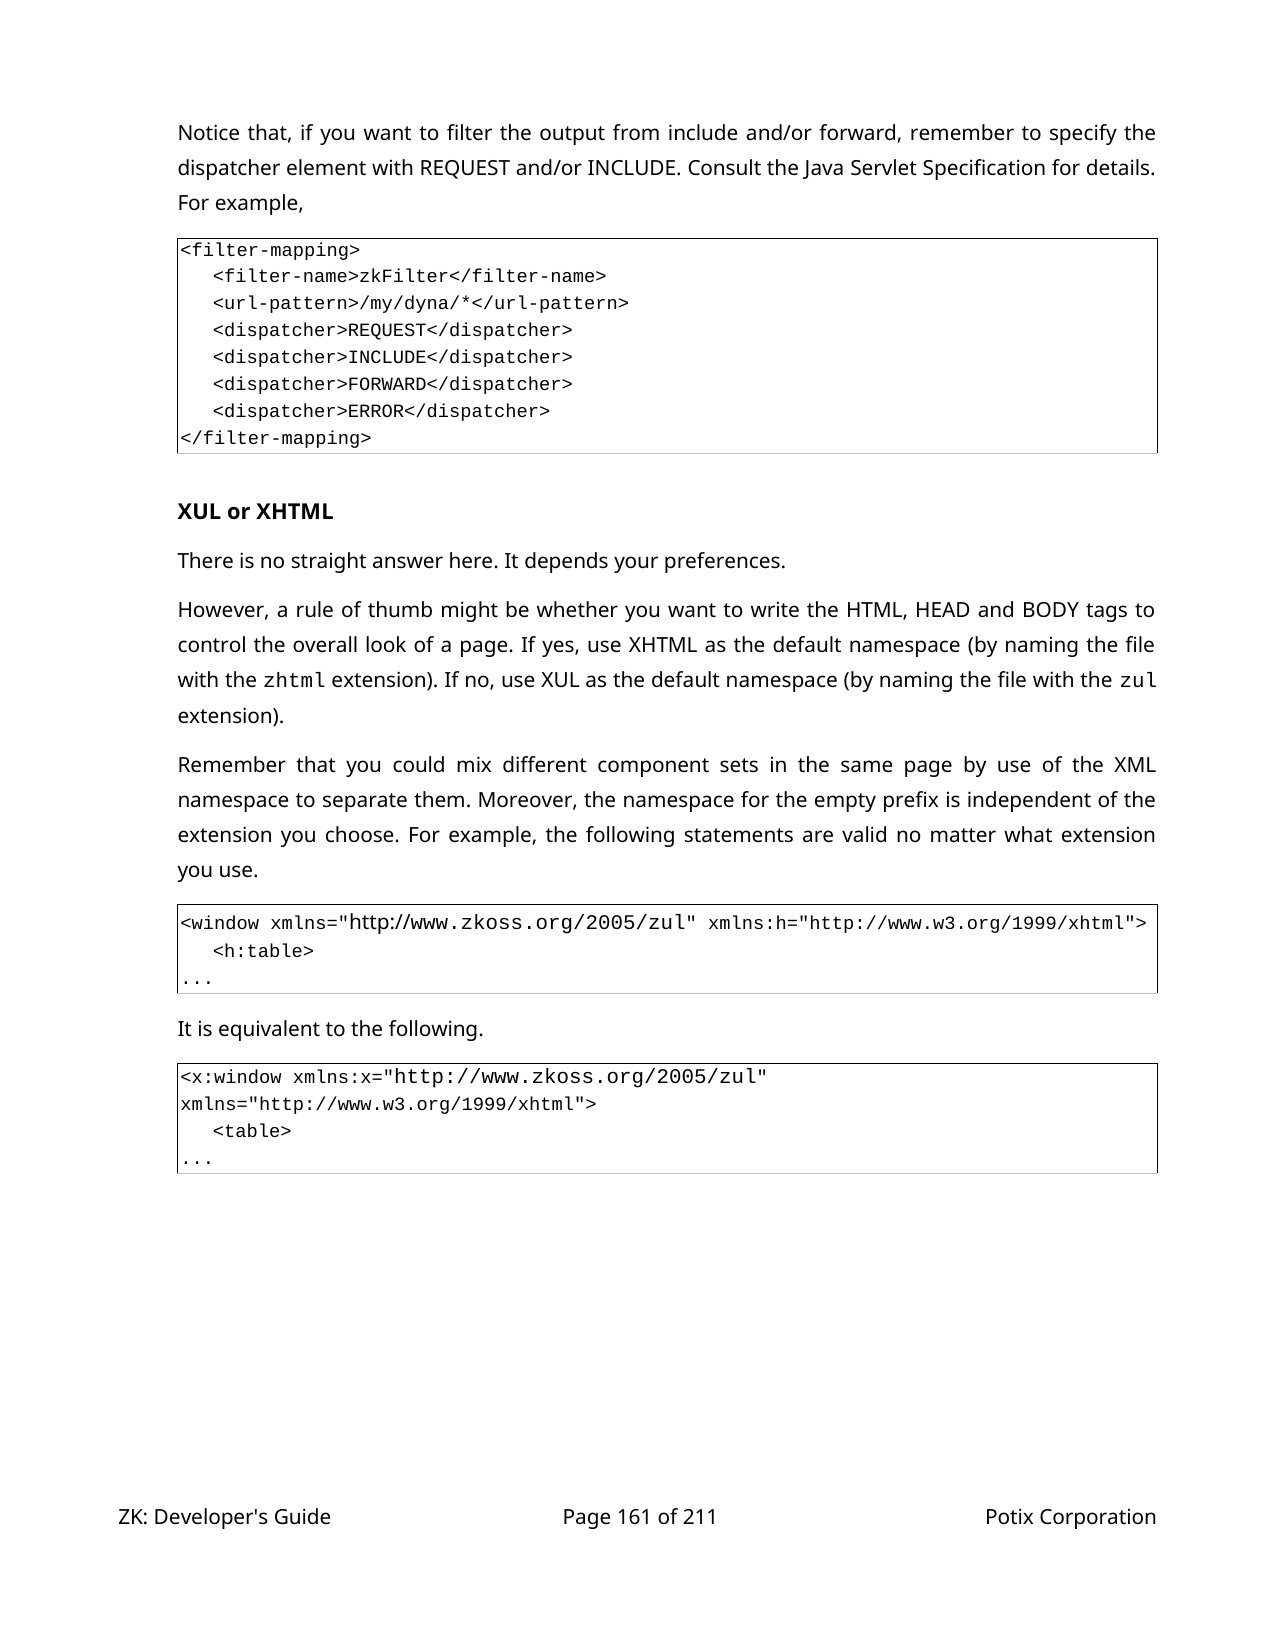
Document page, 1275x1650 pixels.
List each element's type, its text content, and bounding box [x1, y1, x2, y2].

text There is no straight answer here. It depends your preferences. [177, 546, 1157, 574]
text ... [178, 966, 1157, 993]
text <x:window xmlns:x="http://www.zkoss.org/2005/zul" xmlns="http://www.w3.org/1999/xhtml"> [178, 1064, 1157, 1116]
text <table> [178, 1119, 1157, 1143]
text <dispatcher>FORWARD</dispatcher> [178, 372, 1157, 396]
text ... [178, 1146, 1157, 1173]
text <dispatcher>REQUEST</dispatcher> [178, 318, 1157, 342]
subtitle XUL or XHTML [177, 496, 1157, 526]
text Notice that, if you want to filter the output from include and/or forward, remember to specify the dispatcher element with REQUEST and/or INCLUDE. Consult the Java Servlet Specification for details. For example, [177, 118, 1157, 217]
text <h:table> [178, 939, 1157, 963]
text It is equivalent to the following. [177, 1014, 1157, 1042]
text Remember that you could mix different component sets in the same page by use of the XML namespace to separate them. Moreover, the namespace for the empty prefix is independent of the extension you choose. For example, the following statements are valid no matter what extension you use. [177, 750, 1157, 884]
text <dispatcher>INCLUDE</dispatcher> [178, 345, 1157, 369]
text <filter-mapping> <filter-name>zkFilter</filter-name> <url-pattern>/my/dyna/*</url-pattern> [178, 239, 1157, 315]
text <window xmlns="http://www.zkoss.org/2005/zul" xmlns:h="http://www.w3.org/1999/xhtml"> [178, 905, 1157, 936]
text <dispatcher>ERROR</dispatcher> </filter-mapping> [178, 399, 1157, 453]
text However, a rule of thumb might be whether you want to write the HTML, HEAD and BODY tags to control the overall look of a page. If yes, use XHTML as the default namespace (by naming the file with the zhtml extension). If no, use XUL as the default namespace (by naming the file with the zul extension). [177, 595, 1157, 729]
